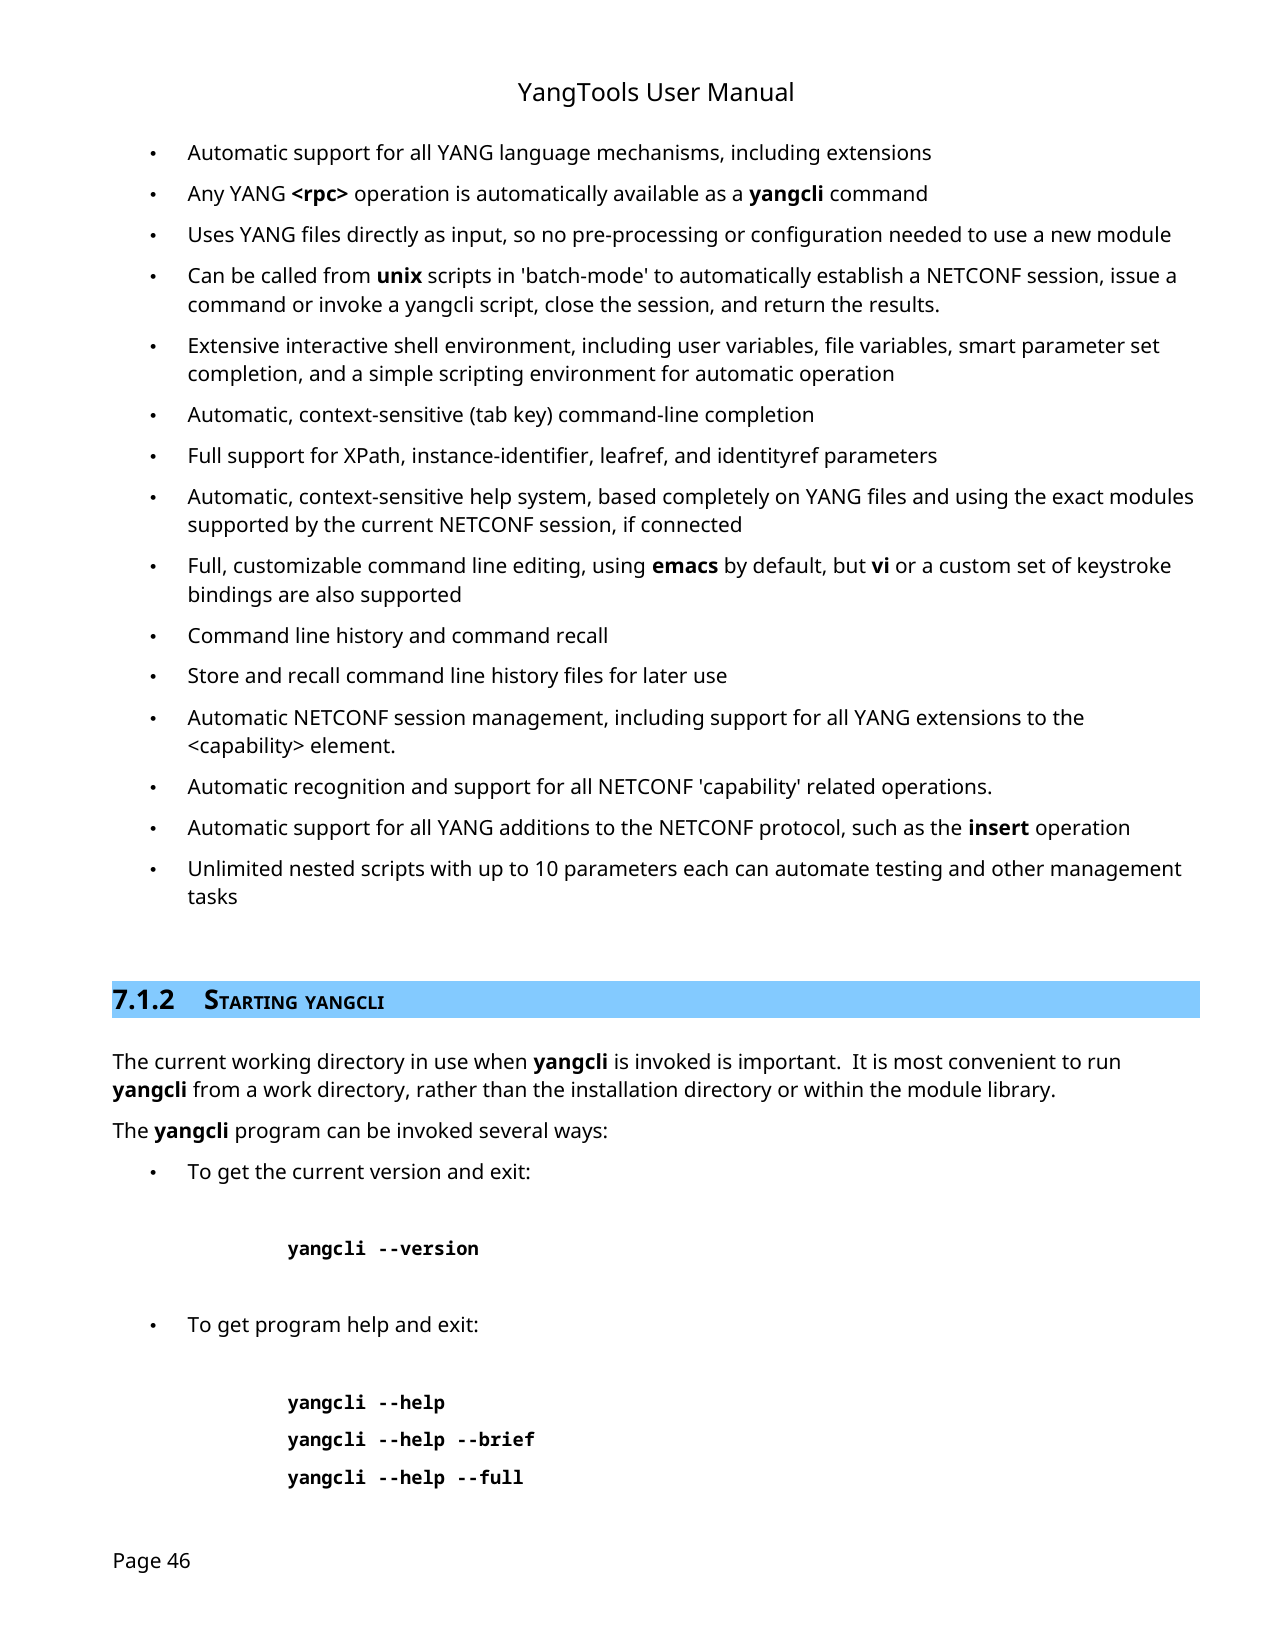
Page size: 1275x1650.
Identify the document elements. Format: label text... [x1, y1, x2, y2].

text The current working directory in use when yangcli is invoked is important. It is most convenient to run yangcli from a work directory, rather than the installation directory or within the module library. [112, 1047, 1200, 1104]
list Store and recall command line history files for later use [150, 662, 1200, 690]
list Automatic, context-sensitive help system, based completely on YANG files and using the exact modules supported by the current NETCONF session, if connected [150, 482, 1200, 539]
list To get program help and exit: [150, 1311, 1200, 1339]
text yangcli --version [139, 1236, 1200, 1261]
list Full support for XPath, instance-identifier, leafref, and identityref parameters [150, 441, 1200, 469]
list Automatic, context-sensitive (tab key) command-line completion [150, 400, 1200, 428]
list Full, customizable command line editing, using emacs by default, but vi or a custom set of keystroke bindings are also supported [150, 551, 1200, 608]
text The yangcli program can be invoked several ways: [112, 1116, 1200, 1145]
text yangcli --help --full [139, 1464, 1200, 1489]
list Command line history and command recall [150, 621, 1200, 649]
list Uses YANG files directly as input, so no pre-processing or configuration needed to use a new module [150, 220, 1200, 249]
list To get the current version and exit: [150, 1157, 1200, 1186]
list Any YANG <rpc> operation is automatically available as a yangcli command [150, 179, 1200, 208]
list Can be called from unix scripts in 'batch-mode' to automatically establish a NETCONF session, issue a command or invoke a yangcli script, close the session, and return the results. [150, 261, 1200, 318]
list Extensive interactive shell environment, including user variables, file variables, smart parameter set completion, and a simple scripting environment for automatic operation [150, 331, 1200, 388]
list Automatic support for all YANG language mechanisms, including extensions [150, 138, 1200, 167]
text yangcli --help [139, 1389, 1200, 1414]
text yangcli --help --brief [139, 1427, 1200, 1452]
subtitle Starting yangcli [112, 981, 1200, 1018]
list Automatic NETCONF session management, including support for all YANG extensions to the <capability> element. [150, 703, 1200, 759]
list Unlimited nested scripts with up to 10 parameters each can automate testing and other management tasks [150, 854, 1200, 911]
list Automatic support for all YANG additions to the NETCONF protocol, such as the insert operation [150, 813, 1200, 841]
list Automatic recognition and support for all NETCONF 'capability' related operations. [150, 772, 1200, 800]
